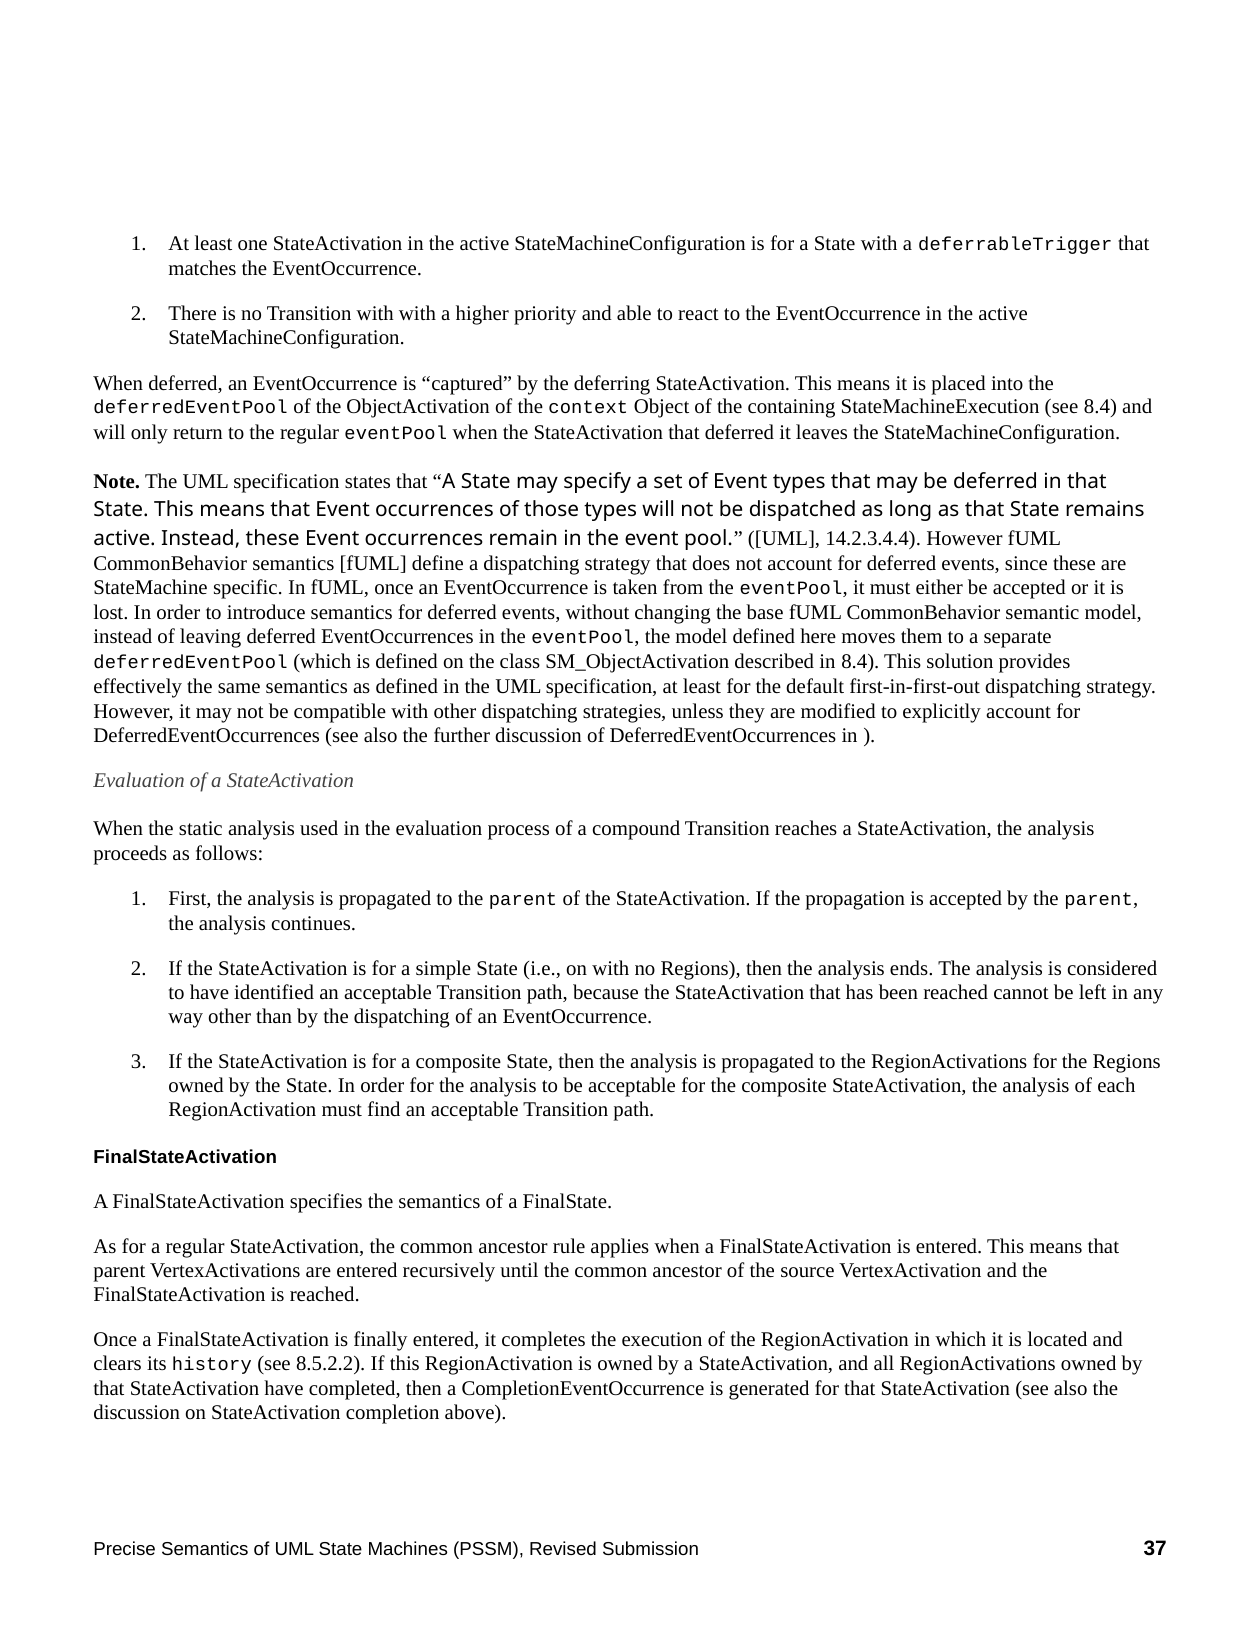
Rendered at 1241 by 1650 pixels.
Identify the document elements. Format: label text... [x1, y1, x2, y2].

text As for a regular StateActivation, the common ancestor rule applies when a FinalStateActivation is entered. This means that parent VertexActivations are entered recursively until the common ancestor of the source VertexActivation and the FinalStateActivation is reached. [93, 1234, 1164, 1306]
list If the StateActivation is for a simple State (i.e., on with no Regions), then the analysis ends. The analysis is considered to have identified an acceptable Transition path, because the StateActivation that has been reached cannot be left in any way other than by the dispatching of an EventOccurrence. [131, 956, 1164, 1028]
text When deferred, an EventOccurrence is “captured” by the deferring StateActivation. This means it is placed into the deferredEventPool of the ObjectActivation of the context Object of the containing StateMachineExecution (see 8.4) and will only return to the regular eventPool when the StateActivation that deferred it leaves the StateMachineConfiguration. [93, 370, 1164, 445]
list First, the analysis is propagated to the parent of the StateActivation. If the propagation is accepted by the parent, the analysis continues. [131, 886, 1164, 935]
text When the static analysis used in the evaluation process of a compound Transition reaches a StateActivation, the analysis proceeds as follows: [93, 816, 1164, 864]
text Note. The UML specification states that “A State may specify a set of Event types that may be deferred in that State. This means that Event occurrences of those types will not be dispatched as long as that State remains active. Instead, these Event occurrences remain in the event pool.” ([UML], 14.2.3.4.4). However fUML CommonBehavior semantics [fUML] define a dispatching strategy that does not account for deferred events, since these are StateMachine specific. In fUML, once an EventOccurrence is taken from the eventPool, it must either be accepted or it is lost. In order to introduce semantics for deferred events, without changing the base fUML CommonBehavior semantic model, instead of leaving deferred EventOccurrences in the eventPool, the model defined here moves them to a separate deferredEventPool (which is defined on the class SM_ObjectActivation described in 8.4). This solution provides effectively the same semantics as defined in the UML specification, at least for the default first-in-first-out dispatching strategy. However, it may not be compatible with other dispatching strategies, unless they are modified to explicitly account for DeferredEventOccurrences (see also the further discussion of DeferredEventOccurrences in ). [93, 466, 1164, 747]
text A FinalStateActivation specifies the semantics of a FinalState. [93, 1189, 1164, 1213]
subtitle Evaluation of a StateActivation [93, 768, 1164, 792]
list There is no Transition with with a higher priority and able to react to the EventOccurrence in the active StateMachineConfiguration. [131, 301, 1164, 349]
list At least one StateActivation in the active StateMachineConfiguration is for a State with a deferrableTrigger that matches the EventOccurrence. [131, 231, 1164, 280]
list If the StateActivation is for a composite State, then the analysis is propagated to the RegionActivations for the Regions owned by the State. In order for the analysis to be acceptable for the composite StateActivation, the analysis of each RegionActivation must find an acceptable Transition path. [131, 1049, 1164, 1121]
text Once a FinalStateActivation is finally entered, it completes the execution of the RegionActivation in which it is located and clears its history (see 8.5.2.2). If this RegionActivation is owned by a StateActivation, and all RegionActivations owned by that StateActivation have completed, then a CompletionEventOccurrence is generated for that StateActivation (see also the discussion on StateActivation completion above). [93, 1327, 1164, 1424]
subtitle FinalStateActivation [93, 1146, 1164, 1168]
